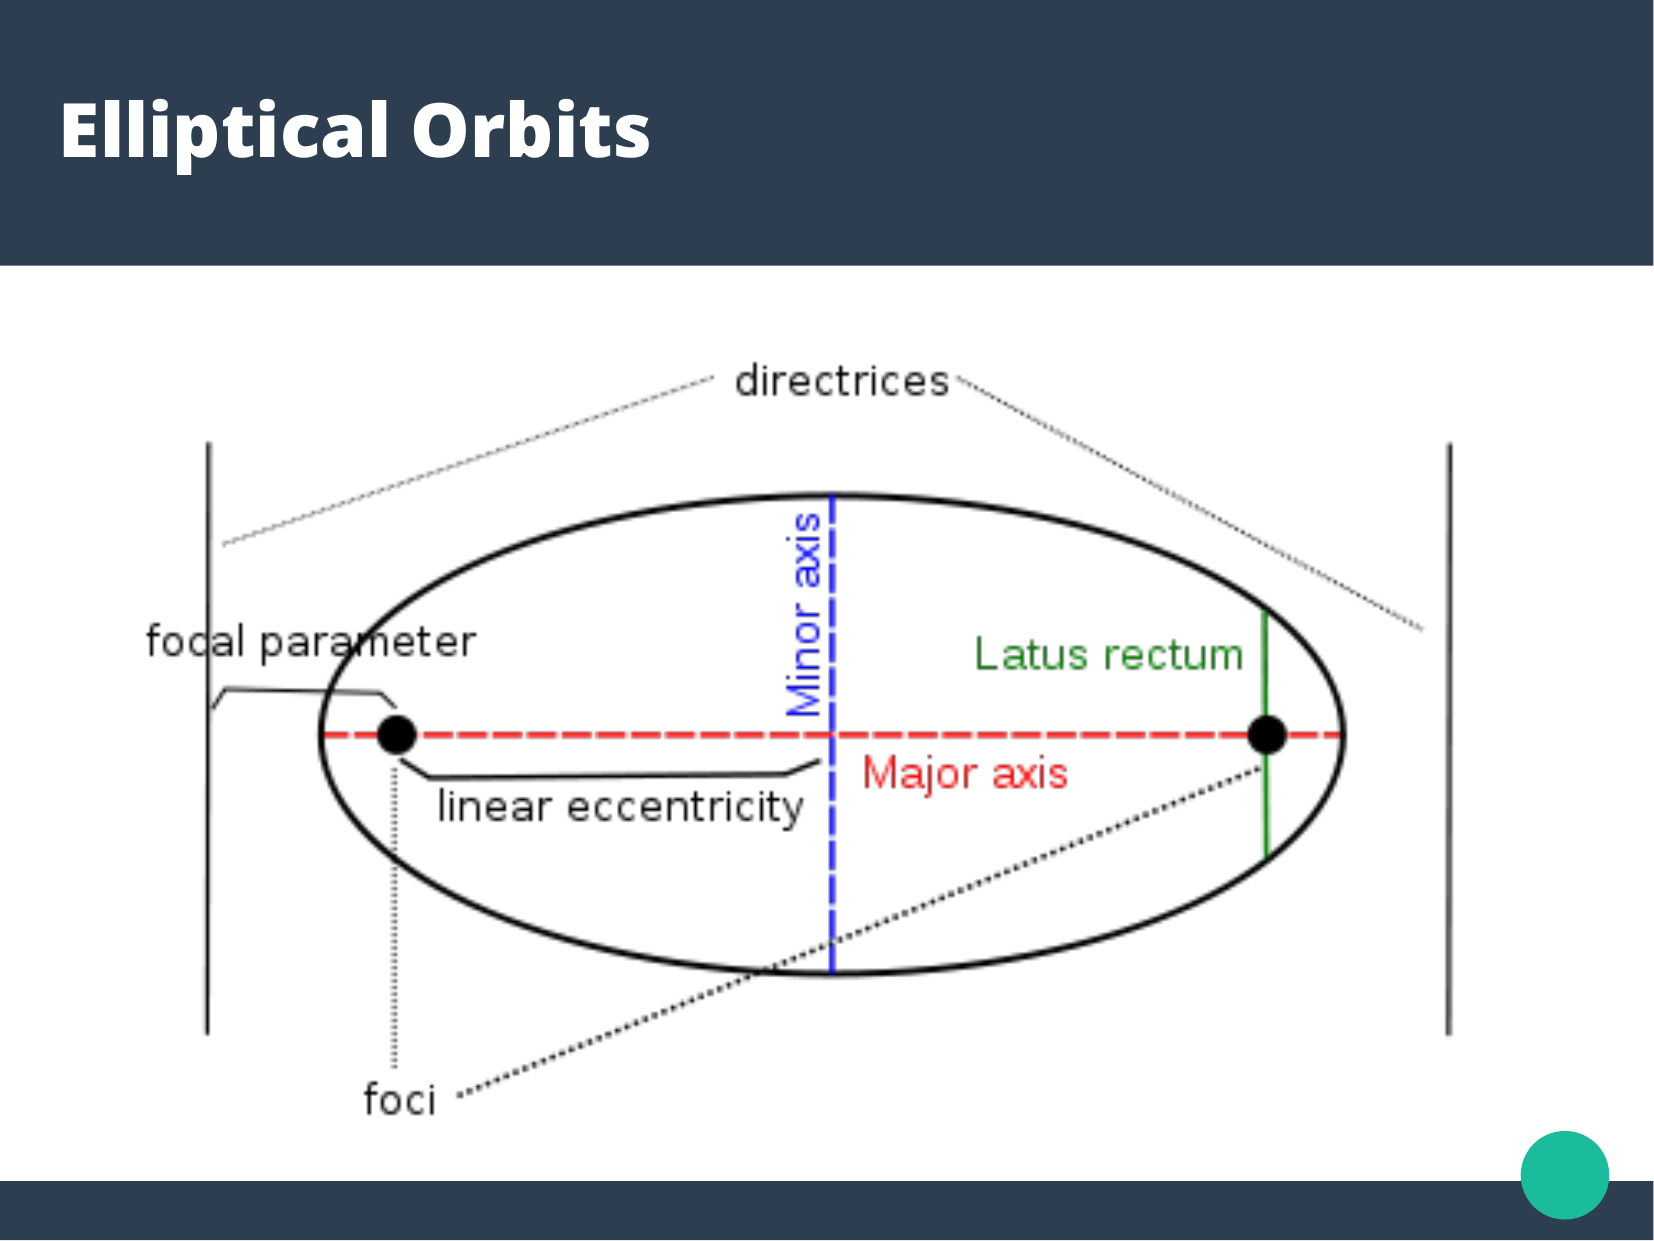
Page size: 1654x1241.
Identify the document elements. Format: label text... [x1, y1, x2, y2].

title Elliptical Orbits [59, 49, 1595, 207]
picture [128, 324, 1526, 1152]
